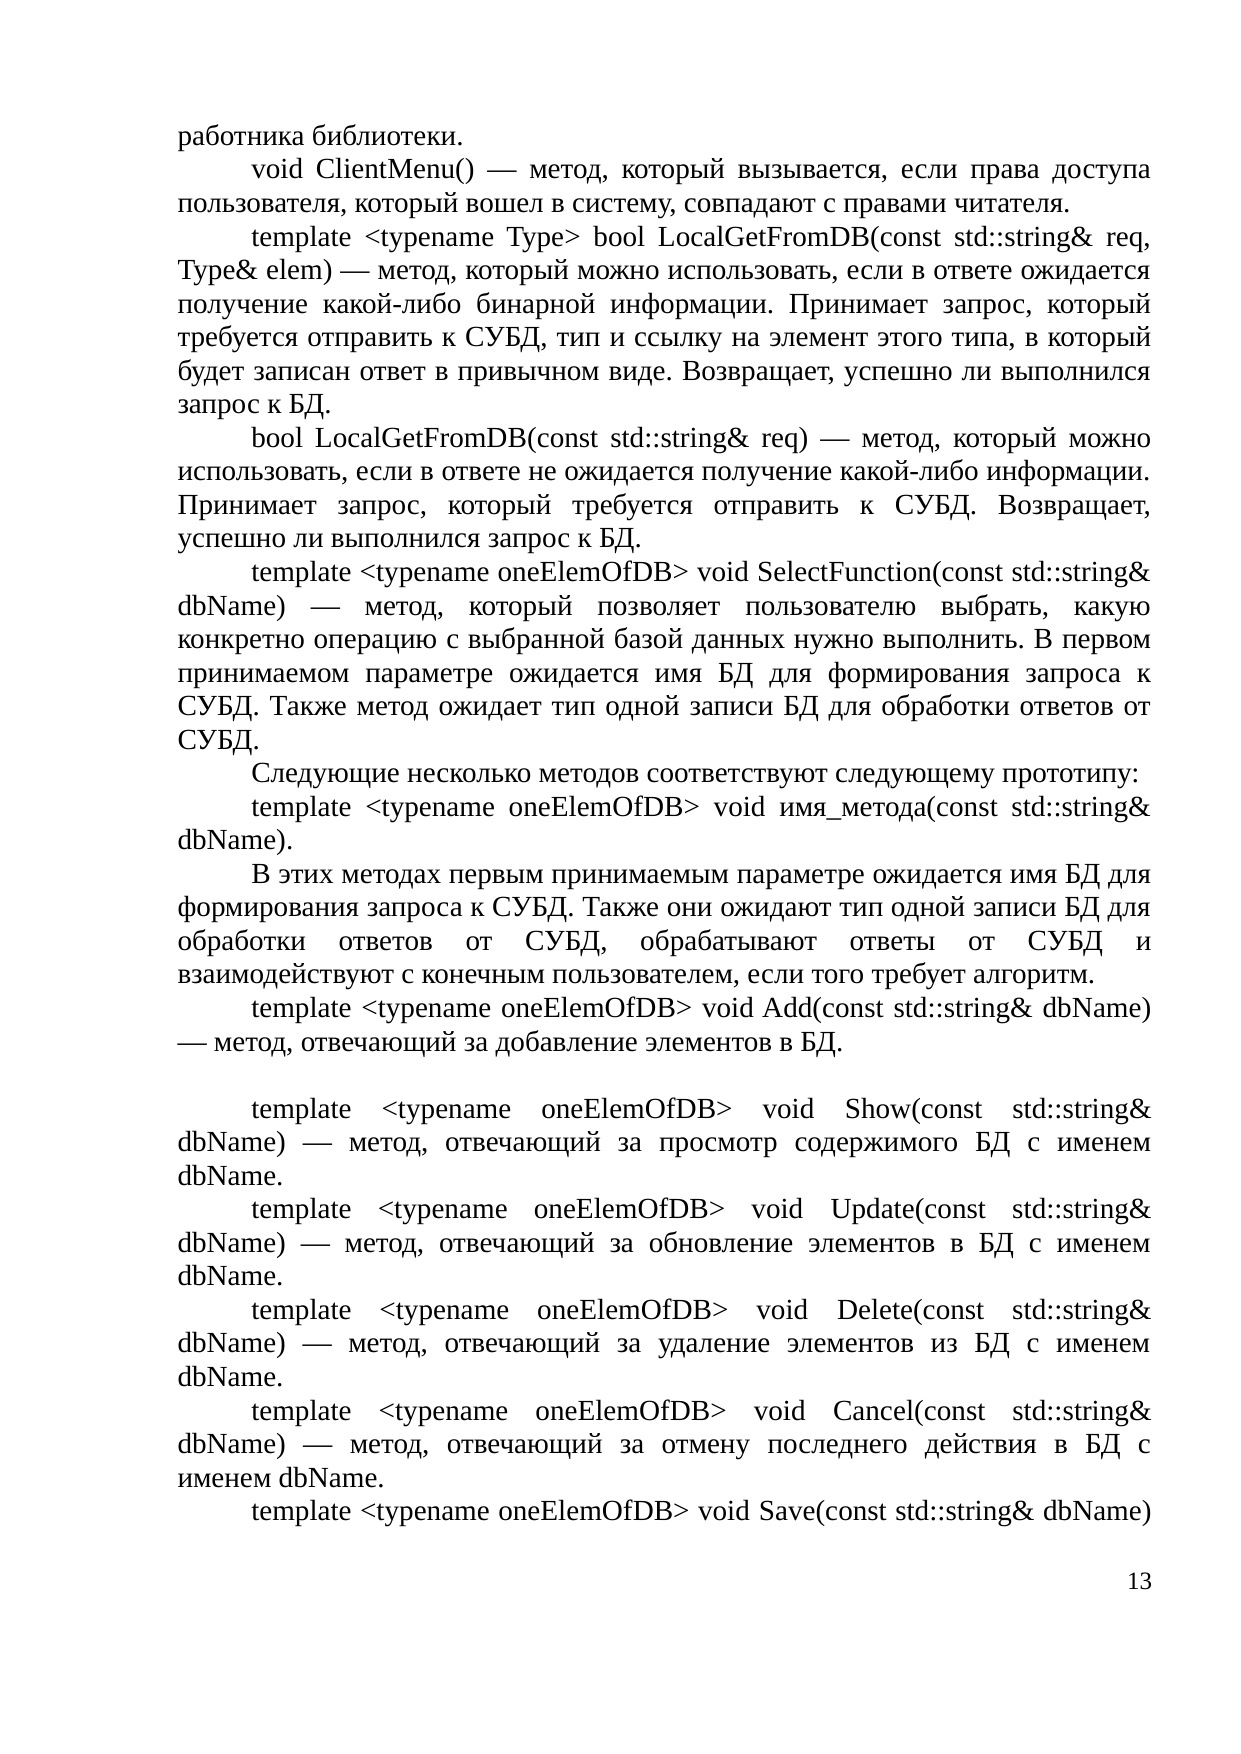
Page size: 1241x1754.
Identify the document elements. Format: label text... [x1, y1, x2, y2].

text template <typename oneElemOfDB> void Delete(const std::string& dbName) — метод, отвечающий за удаление элементов из БД с именем dbName. [177, 1292, 1152, 1393]
text bool LocalGetFromDB(const std::string& req) — метод, который можно использовать, если в ответе не ожидается получение какой-либо информации. Принимает запрос, который требуется отправить к СУБД. Возвращает, успешно ли выполнился запрос к БД. [177, 420, 1152, 554]
text template <typename oneElemOfDB> void Update(const std::string& dbName) — метод, отвечающий за обновление элементов в БД с именем dbName. [177, 1191, 1152, 1292]
text template <typename oneElemOfDB> void Add(const std::string& dbName) — метод, отвечающий за добавление элементов в БД. [177, 990, 1152, 1057]
text template <typename oneElemOfDB> void Save(const std::string& dbName) [177, 1493, 1152, 1527]
text работника библиотеки. [177, 118, 1152, 152]
text template <typename oneElemOfDB> void Cancel(const std::string& dbName) — метод, отвечающий за отмену последнего действия в БД с именем dbName. [177, 1393, 1152, 1493]
text template <typename oneElemOfDB> void Show(const std::string& dbName) — метод, отвечающий за просмотр содержимого БД с именем dbName. [177, 1091, 1152, 1191]
text void ClientMenu() — метод, который вызывается, если права доступа пользователя, который вошел в систему, совпадают с правами читателя. [177, 152, 1152, 219]
text template <typename Type> bool LocalGetFromDB(const std::string& req, Type& elem) — метод, который можно использовать, если в ответе ожидается получение какой-либо бинарной информации. Принимает запрос, который требуется отправить к СУБД, тип и ссылку на элемент этого типа, в который будет записан ответ в привычном виде. Возвращает, успешно ли выполнился запрос к БД. [177, 219, 1152, 420]
text template <typename oneElemOfDB> void SelectFunction(const std::string& dbName) — метод, который позволяет пользователю выбрать, какую конкретно операцию с выбранной базой данных нужно выполнить. В первом принимаемом параметре ожидается имя БД для формирования запроса к СУБД. Также метод ожидает тип одной записи БД для обработки ответов от СУБД. [177, 554, 1152, 755]
text В этих методах первым принимаемым параметре ожидается имя БД для формирования запроса к СУБД. Также они ожидают тип одной записи БД для обработки ответов от СУБД, обрабатывают ответы от СУБД и взаимодействуют с конечным пользователем, если того требует алгоритм. [177, 856, 1152, 990]
text template <typename oneElemOfDB> void имя_метода(const std::string& dbName). [177, 789, 1152, 856]
text Следующие несколько методов соответствуют следующему прототипу: [177, 755, 1152, 789]
